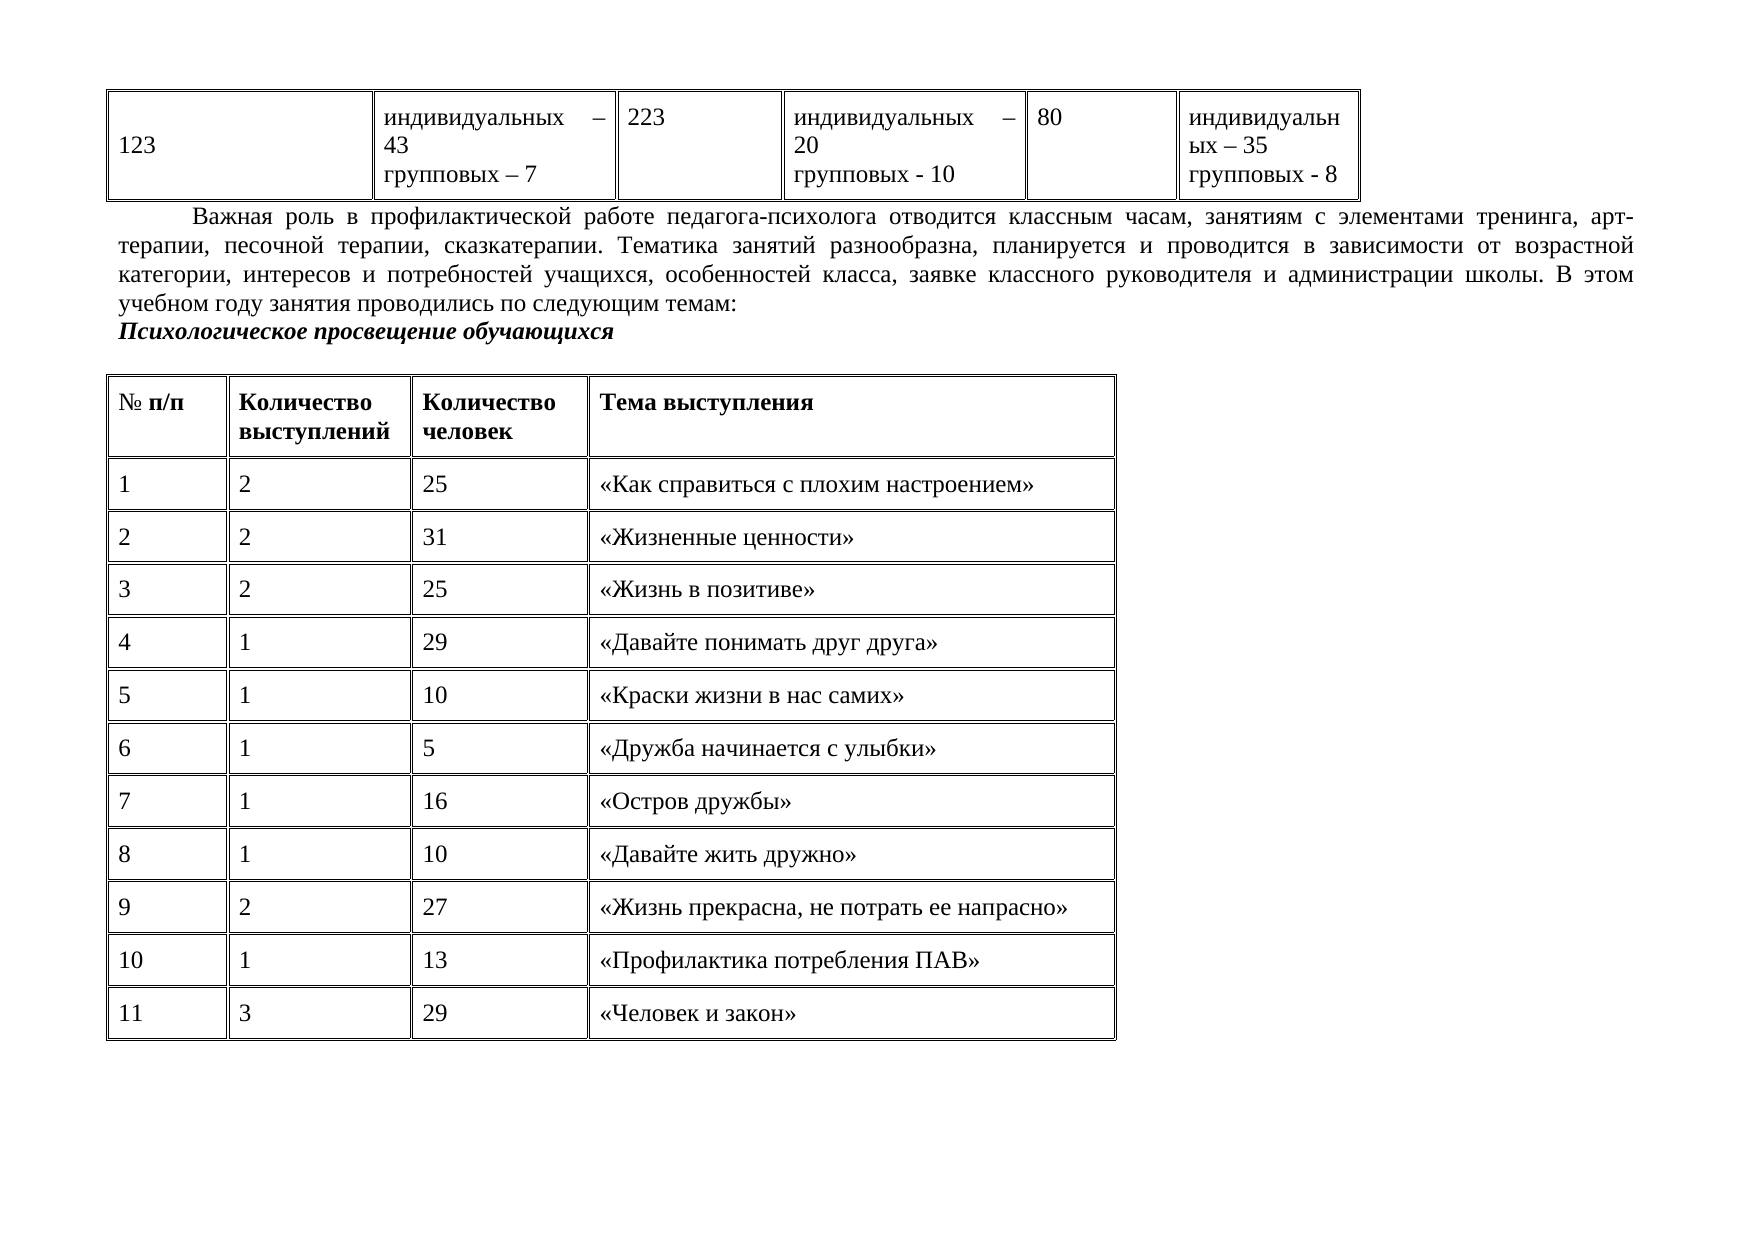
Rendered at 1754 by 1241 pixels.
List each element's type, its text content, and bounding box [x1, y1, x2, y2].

table_cell 10 [413, 671, 587, 720]
table_cell «Дружба начинается с улыбки» [590, 724, 1114, 773]
table_cell индивидуальных – 20 групповых - 10 [785, 92, 1025, 199]
table_cell 8 [109, 829, 226, 879]
table_cell 123 [109, 92, 372, 199]
table_cell «Человек и закон» [590, 988, 1114, 1038]
table_header № п/п [109, 377, 226, 456]
table_cell «Давайте понимать друг друга» [590, 618, 1114, 667]
table_cell 25 [413, 459, 587, 508]
table_cell 29 [413, 618, 587, 667]
table_cell 6 [109, 724, 226, 773]
table_cell 3 [109, 565, 226, 614]
table_cell 1 [230, 724, 410, 773]
table_cell 10 [413, 829, 587, 879]
table_cell «Как справиться с плохим настроением» [590, 459, 1114, 508]
table_cell 2 [230, 512, 410, 561]
table_cell 5 [413, 724, 587, 773]
table_header Количество выступлений [230, 377, 410, 456]
text Важная роль в профилактической работе педагога-психолога отводится классным часам, занятиям с элементами тренинга, арт-терапии, песочной терапии, сказкатерапии. Тематика занятий разнообразна, планируется и проводится в зависимости от возрастной категории, интересов и потребностей учащихся, особенностей класса, заявке классного руководителя и администрации школы. В этом учебном году занятия проводились по следующим темам: [118, 201, 1636, 316]
table_header Тема выступления [590, 377, 1114, 456]
table_cell 10 [109, 935, 226, 985]
table_cell «Профилактика потребления ПАВ» [590, 935, 1114, 985]
table_cell 5 [109, 671, 226, 720]
table_cell 31 [413, 512, 587, 561]
table_cell 11 [109, 988, 226, 1038]
table_cell 27 [413, 882, 587, 932]
table_cell 80 [1028, 92, 1176, 199]
table_cell индивидуальных – 35 групповых - 8 [1180, 92, 1358, 199]
table_cell «Жизнь в позитиве» [590, 565, 1114, 614]
table_cell 29 [413, 988, 587, 1038]
table_cell 2 [230, 882, 410, 932]
table_cell 1 [230, 935, 410, 985]
table_cell «Жизненные ценности» [590, 512, 1114, 561]
table_cell 7 [109, 776, 226, 826]
table_cell 13 [413, 935, 587, 985]
table_header Количество человек [413, 377, 587, 456]
table_cell 1 [109, 459, 226, 508]
table_cell 2 [109, 512, 226, 561]
table_cell 25 [413, 565, 587, 614]
table_cell 2 [230, 459, 410, 508]
table_cell 1 [230, 618, 410, 667]
table_cell 9 [109, 882, 226, 932]
table_cell 1 [230, 776, 410, 826]
table_cell «Остров дружбы» [590, 776, 1114, 826]
table_cell индивидуальных – 43 групповых – 7 [375, 92, 615, 199]
table_cell «Краски жизни в нас самих» [590, 671, 1114, 720]
table_cell «Жизнь прекрасна, не потрать ее напрасно» [590, 882, 1114, 932]
table_cell 16 [413, 776, 587, 826]
table_cell 2 [230, 565, 410, 614]
table_cell 1 [230, 829, 410, 879]
table_cell 4 [109, 618, 226, 667]
table_cell 223 [619, 92, 781, 199]
text Психологическое просвещение обучающихся [118, 316, 1636, 345]
table_cell 3 [230, 988, 410, 1038]
table_cell 1 [230, 671, 410, 720]
table_cell «Давайте жить дружно» [590, 829, 1114, 879]
